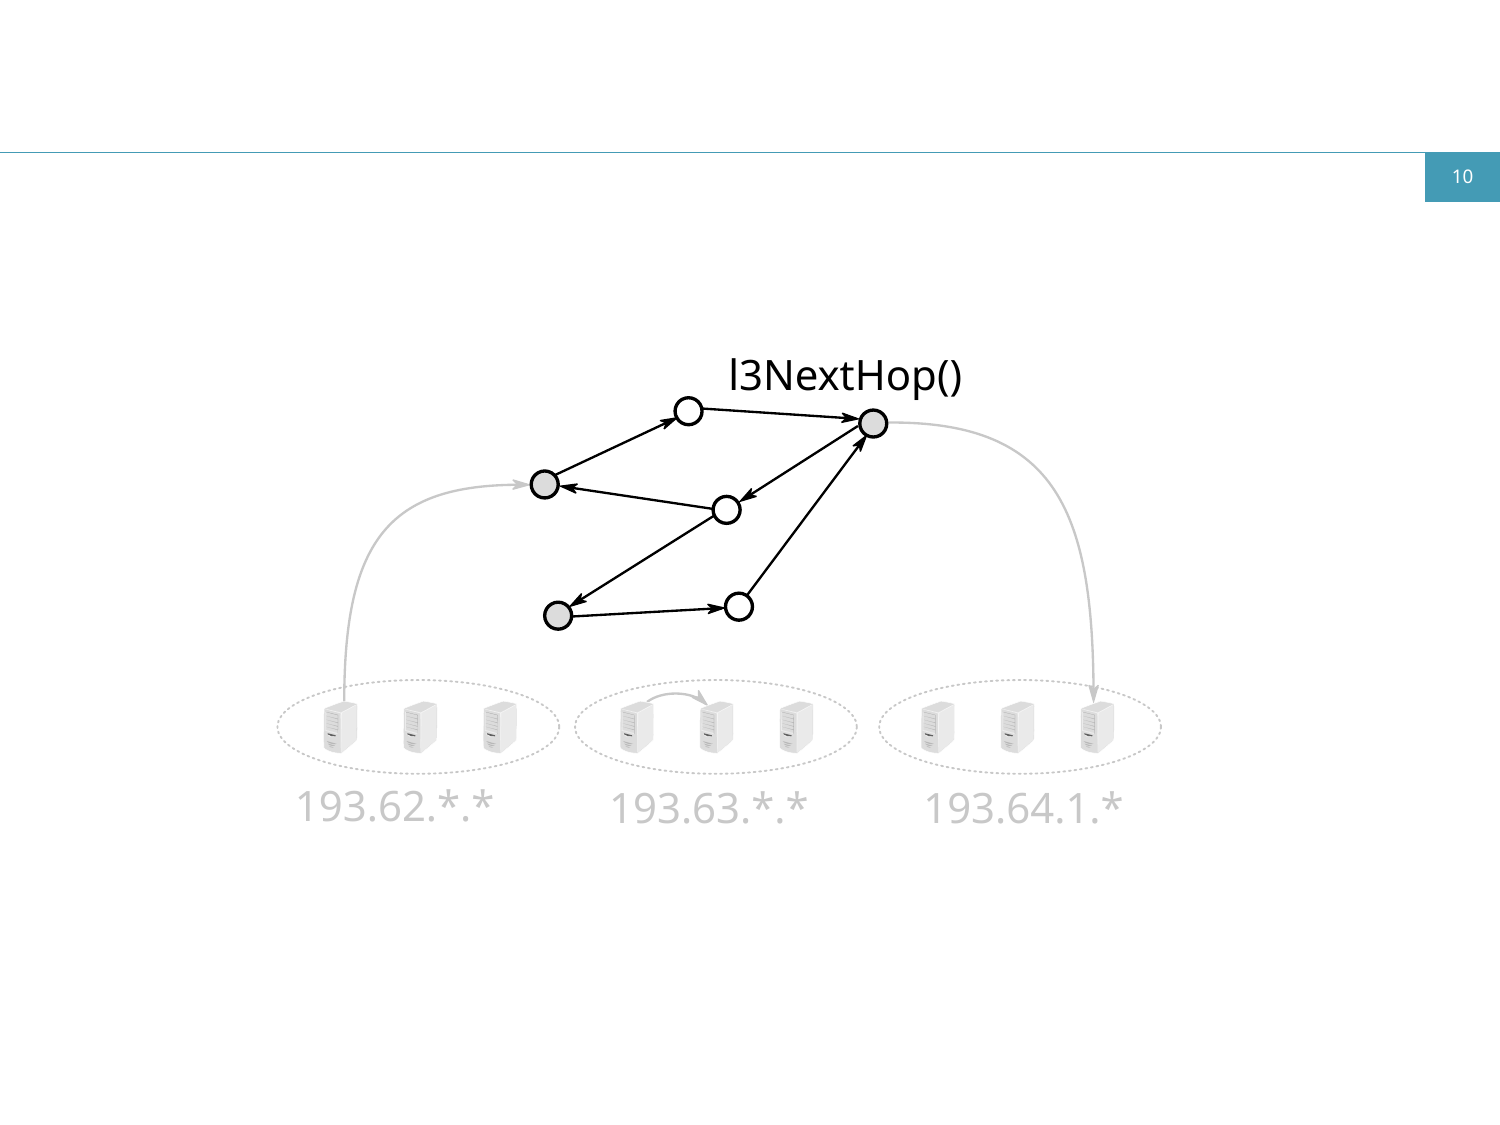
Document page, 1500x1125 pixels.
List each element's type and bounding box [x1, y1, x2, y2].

picture [271, 348, 1171, 826]
